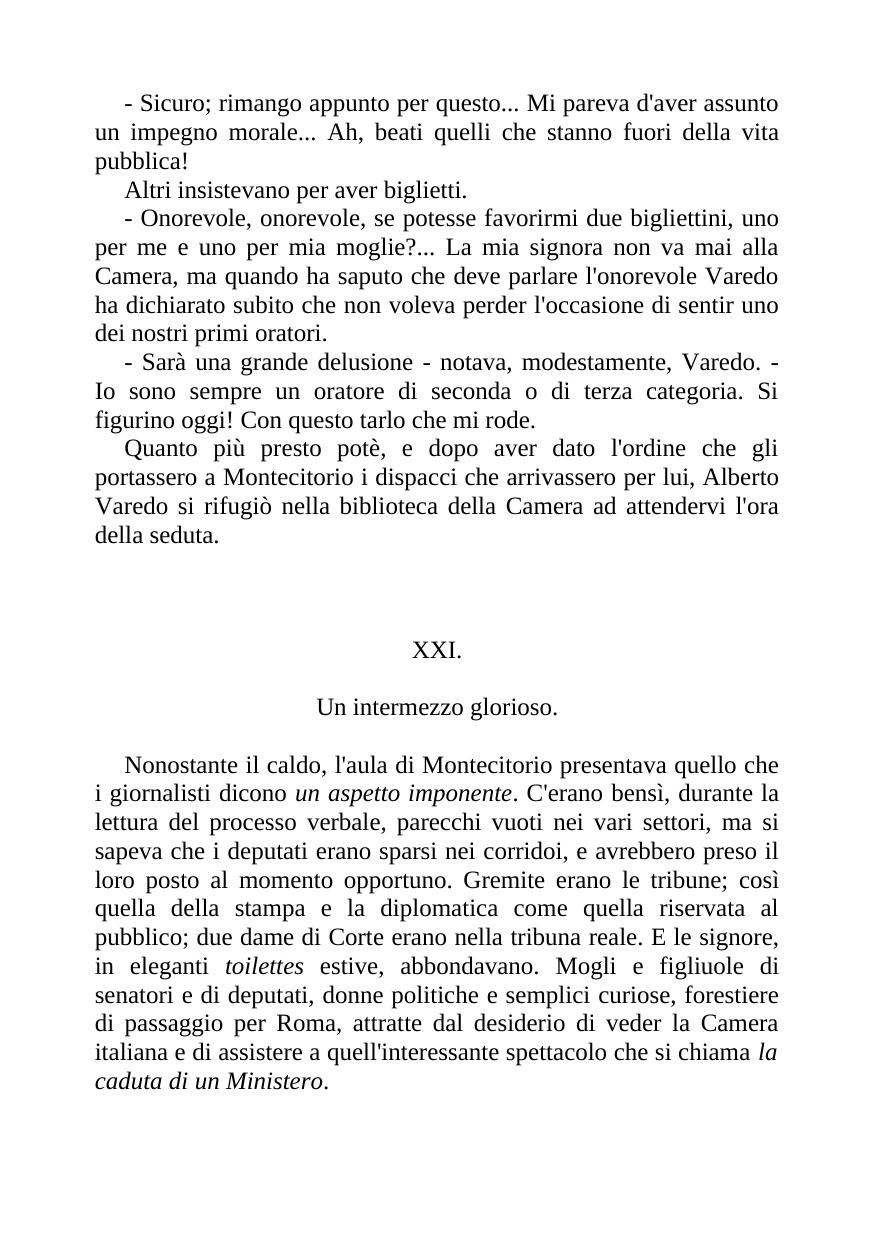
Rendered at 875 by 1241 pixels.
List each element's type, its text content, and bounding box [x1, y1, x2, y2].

text Nonostante il caldo, l'aula di Montecitorio presentava quello che i giornalisti dicono un aspetto imponente. C'erano bensì, durante la lettura del processo verbale, parecchi vuoti nei vari settori, ma si sapeva che i deputati erano sparsi nei corridoi, e avrebbero preso il loro posto al momento opportuno. Gremite erano le tribune; così quella della stampa e la diplomatica come quella riservata al pubblico; due dame di Corte erano nella tribuna reale. E le signore, in eleganti toilettes estive, abbondavano. Mogli e figliuole di senatori e di deputati, donne politiche e semplici curiose, forestiere di passaggio per Roma, attratte dal desiderio di veder la Camera italiana e di assistere a quell'interessante spettacolo che si chiama la caduta di un Ministero. [94, 750, 779, 1095]
text - Sarà una grande delusione - notava, modestamente, Varedo. - Io sono sempre un oratore di seconda o di terza categoria. Si figurino oggi! Con questo tarlo che mi rode. [94, 347, 779, 433]
text XXI. [94, 635, 779, 663]
text - Onorevole, onorevole, se potesse favorirmi due bigliettini, uno per me e uno per mia moglie?... La mia signora non va mai alla Camera, ma quando ha saputo che deve parlare l'onorevole Varedo ha dichiarato subito che non voleva perder l'occasione di sentir uno dei nostri primi oratori. [94, 203, 779, 347]
text Un intermezzo glorioso. [94, 692, 779, 721]
text Altri insistevano per aver biglietti. [94, 175, 779, 203]
text - Sicuro; rimango appunto per questo... Mi pareva d'aver assunto un impegno morale... Ah, beati quelli che stanno fuori della vita pubblica! [94, 88, 779, 175]
text Quanto più presto potè, e dopo aver dato l'ordine che gli portassero a Montecitorio i dispacci che arrivassero per lui, Alberto Varedo si rifugiò nella biblioteca della Camera ad attendervi l'ora della seduta. [94, 433, 779, 548]
